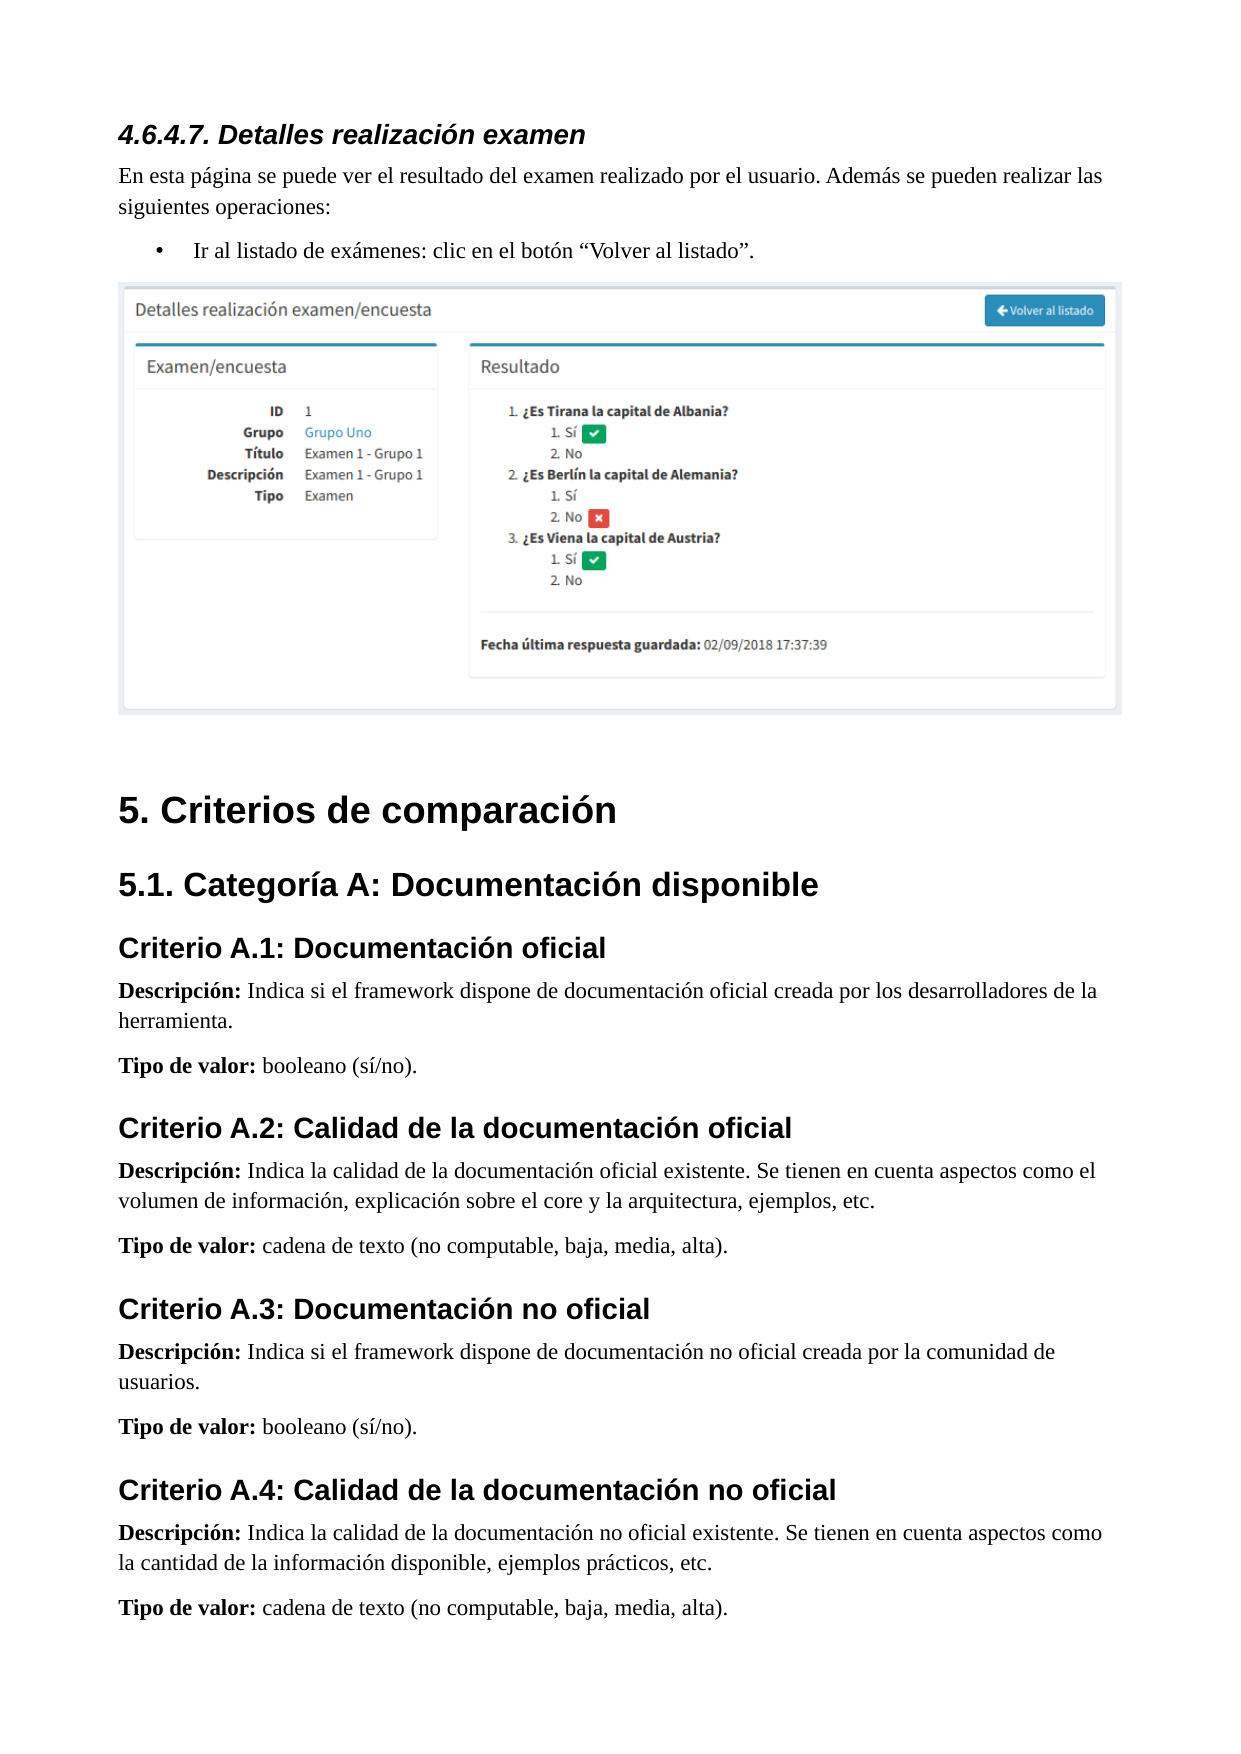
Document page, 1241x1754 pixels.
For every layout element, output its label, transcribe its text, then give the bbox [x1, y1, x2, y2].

list Ir al listado de exámenes: clic en el botón “Volver al listado”. [156, 237, 1122, 264]
text Tipo de valor: cadena de texto (no computable, baja, media, alta). [118, 1232, 1122, 1259]
text Tipo de valor: booleano (sí/no). [118, 1052, 1122, 1078]
picture [118, 282, 1123, 715]
text Tipo de valor: booleano (sí/no). [118, 1413, 1122, 1439]
text Descripción: Indica la calidad de la documentación no oficial existente. Se tienen en cuenta aspectos como la cantidad de la información disponible, ejemplos prácticos, etc. [118, 1519, 1122, 1575]
subtitle 5.1. Categoría A: Documentación disponible [118, 865, 1122, 903]
text En esta página se puede ver el resultado del examen realizado por el usuario. Además se pueden realizar las siguientes operaciones: [118, 162, 1122, 219]
subtitle 5. Criterios de comparación [118, 788, 1122, 831]
subtitle Criterio A.1: Documentación oficial [118, 931, 1122, 964]
text Tipo de valor: cadena de texto (no computable, baja, media, alta). [118, 1594, 1122, 1620]
subtitle 4.6.4.7. Detalles realización examen [118, 118, 1122, 150]
text Descripción: Indica la calidad de la documentación oficial existente. Se tienen en cuenta aspectos como el volumen de información, explicación sobre el core y la arquitectura, ejemplos, etc. [118, 1157, 1122, 1214]
subtitle Criterio A.2: Calidad de la documentación oficial [118, 1111, 1122, 1145]
text Descripción: Indica si el framework dispone de documentación oficial creada por los desarrolladores de la herramienta. [118, 977, 1122, 1033]
text Descripción: Indica si el framework dispone de documentación no oficial creada por la comunidad de usuarios. [118, 1338, 1122, 1394]
subtitle Criterio A.3: Documentación no oficial [118, 1292, 1122, 1326]
subtitle Criterio A.4: Calidad de la documentación no oficial [118, 1472, 1122, 1506]
